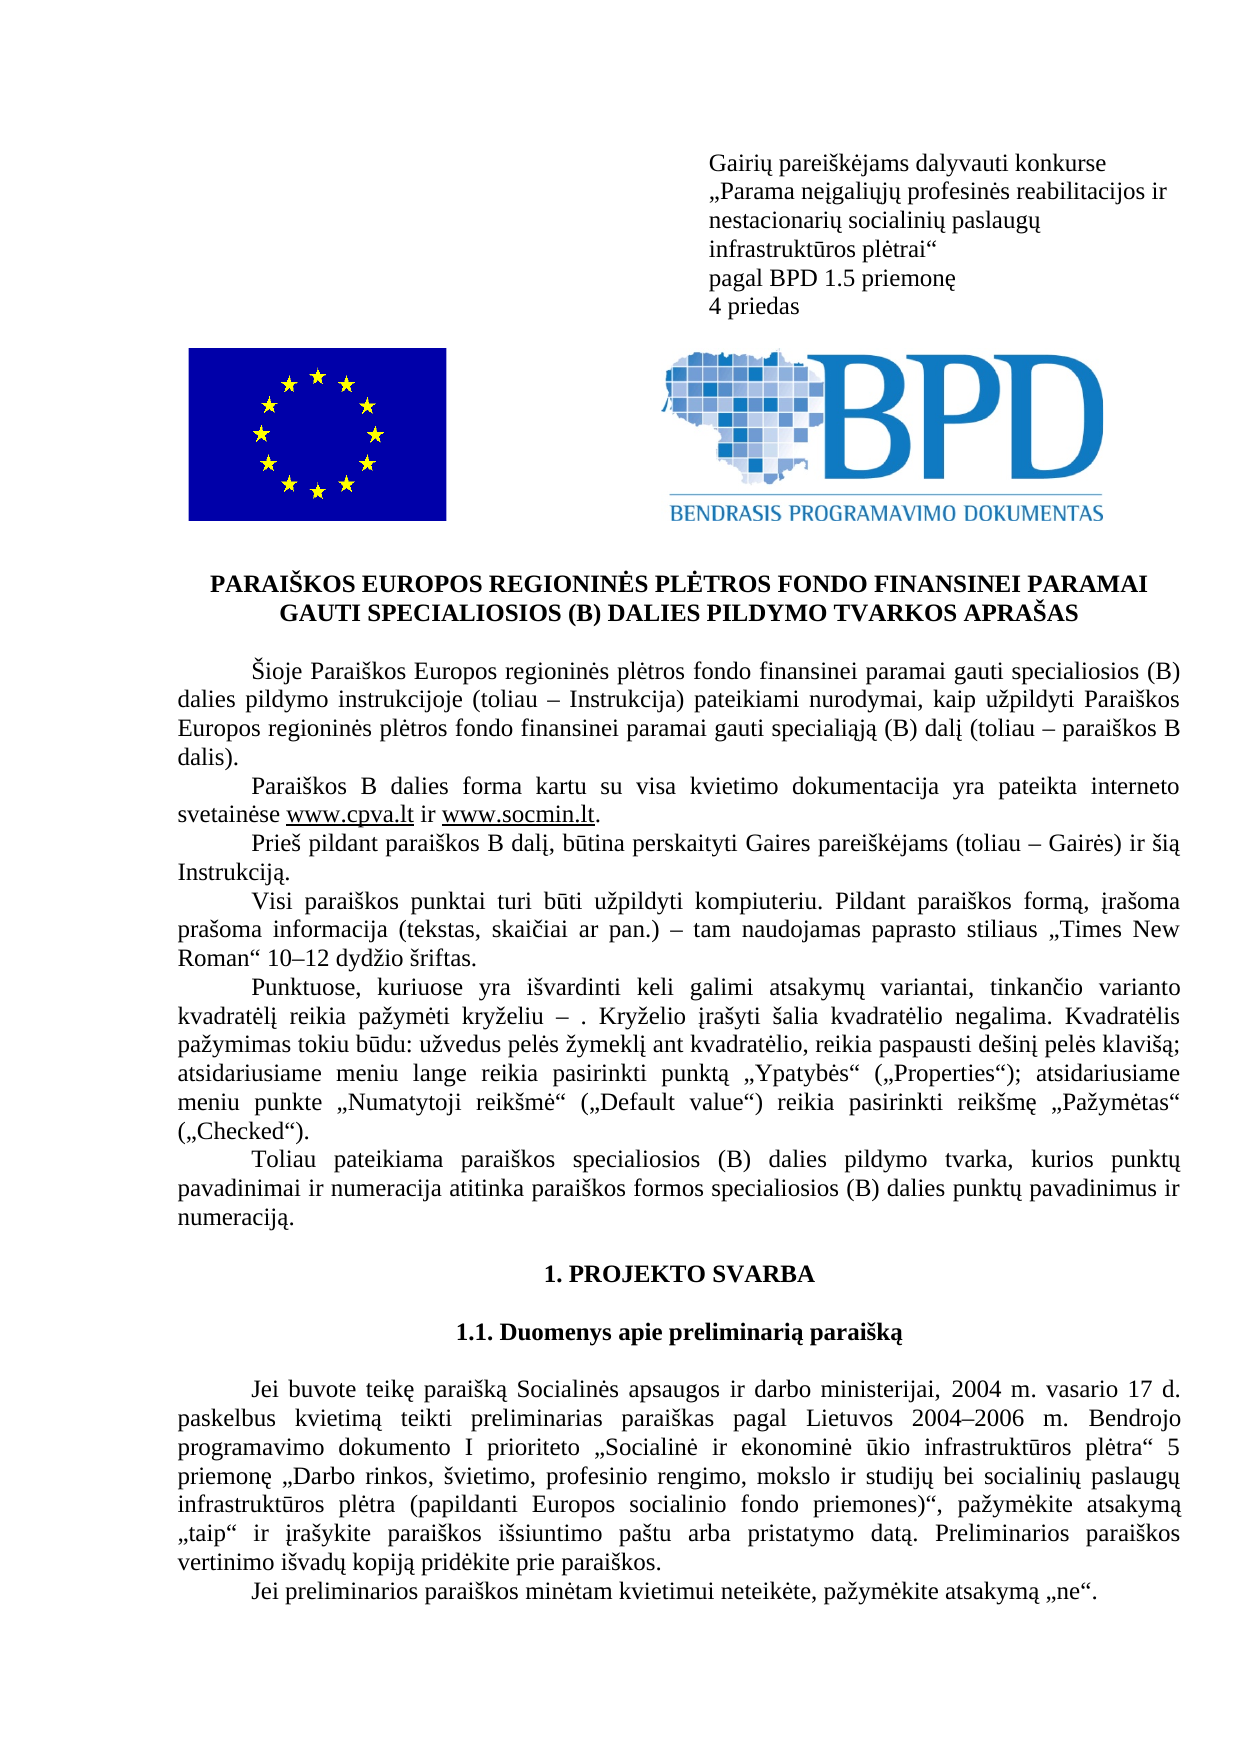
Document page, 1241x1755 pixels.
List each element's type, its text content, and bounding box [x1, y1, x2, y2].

text Punktuose, kuriuose yra išvardinti keli galimi atsakymų variantai, tinkančio varianto kvadratėlį reikia pažymėti kryželiu – . Kryželio įrašyti šalia kvadratėlio negalima. Kvadratėlis pažymimas tokiu būdu: užvedus pelės žymeklį ant kvadratėlio, reikia paspausti dešinį pelės klavišą; atsidariusiame meniu lange reikia pasirinkti punktą „Ypatybės“ („Properties“); atsidariusiame meniu punkte „Numatytoji reikšmė“ („Default value“) reikia pasirinkti reikšmę „Pažymėtas“ („Checked“). [177, 972, 1181, 1144]
text 4 priedas [177, 291, 1186, 320]
table_header [525, 349, 650, 541]
text Toliau pateikiama paraiškos specialiosios (B) dalies pildymo tvarka, kurios punktų pavadinimai ir numeracija atitinka paraiškos formos specialiosios (B) dalies punktų pavadinimus ir numeraciją. [177, 1144, 1181, 1231]
table_header [650, 349, 1181, 541]
text 1.1. Duomenys apie preliminarią paraišką [177, 1317, 1181, 1346]
text pagal BPD 1.5 priemonę [177, 263, 1186, 291]
text Šioje Paraiškos Europos regioninės plėtros fondo finansinei paramai gauti specialiosios (B) dalies pildymo instrukcijoje (toliau – Instrukcija) pateikiami nurodymai, kaip užpildyti Paraiškos Europos regioninės plėtros fondo finansinei paramai gauti specialiąją (B) dalį (toliau – paraiškos B dalis). [177, 656, 1181, 771]
text „Parama neįgaliųjų profesinės reabilitacijos ir [177, 176, 1186, 205]
text nestacionarių socialinių paslaugų [177, 205, 1186, 234]
text Gairių pareiškėjams dalyvauti konkurse [177, 148, 1186, 176]
text Jei buvote teikę paraišką Socialinės apsaugos ir darbo ministerijai, 2004 m. vasario 17 d. paskelbus kvietimą teikti preliminarias paraiškas pagal Lietuvos 2004–2006 m. Bendrojo programavimo dokumento I prioriteto „Socialinė ir ekonominė ūkio infrastruktūros plėtra“ 5 priemonę „Darbo rinkos, švietimo, profesinio rengimo, mokslo ir studijų bei socialinių paslaugų infrastruktūros plėtra (papildanti Europos socialinio fondo priemones)“, pažymėkite atsakymą „taip“ ir įrašykite paraiškos išsiuntimo paštu arba pristatymo datą. Preliminarios paraiškos vertinimo išvadų kopiją pridėkite prie paraiškos. [177, 1374, 1181, 1576]
text 1. PROJEKTO SVARBA [177, 1259, 1181, 1288]
table_header [177, 349, 525, 541]
text Jei preliminarios paraiškos minėtam kvietimui neteikėte, pažymėkite atsakymą „ne“. [177, 1576, 1181, 1604]
text infrastruktūros plėtrai“ [177, 234, 1186, 263]
text Prieš pildant paraiškos B dalį, būtina perskaityti Gaires pareiškėjams (toliau – Gairės) ir šią Instrukciją. [177, 828, 1181, 886]
text Visi paraiškos punktai turi būti užpildyti kompiuteriu. Pildant paraiškos formą, įrašoma prašoma informacija (tekstas, skaičiai ar pan.) – tam naudojamas paprasto stiliaus „Times New Roman“ 10–12 dydžio šriftas. [177, 886, 1181, 972]
text PARAIŠKOS EUROPOS REGIONINĖS PLĖTROS FONDO FINANSINEI PARAMAI GAUTI SPECIALIOSIOS (B) DALIES PILDYMO TVARKOS APRAŠAS [177, 569, 1181, 627]
text Paraiškos B dalies forma kartu su visa kvietimo dokumentacija yra pateikta interneto svetainėse www.cpva.lt ir www.socmin.lt. [177, 771, 1181, 828]
